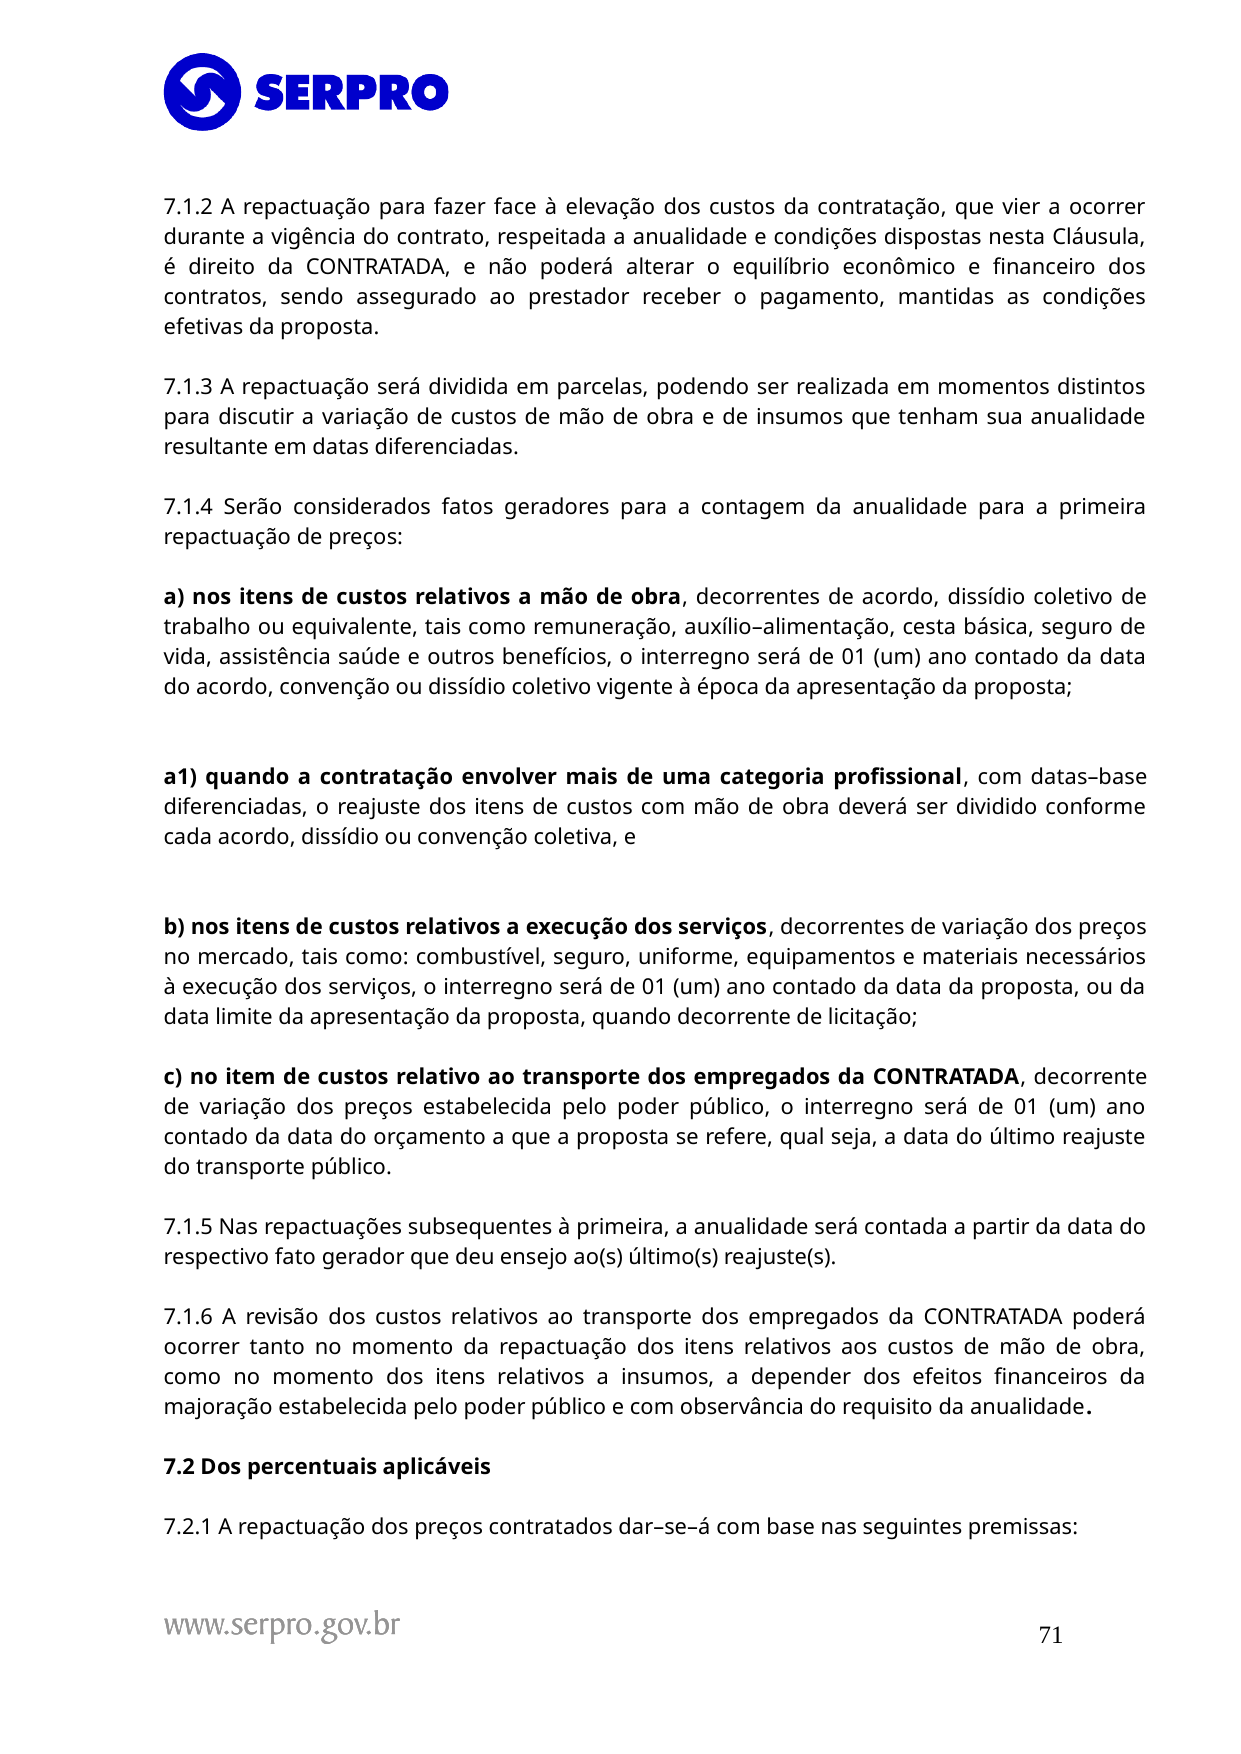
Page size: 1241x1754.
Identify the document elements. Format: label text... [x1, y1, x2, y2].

text 7.1.6 A revisão dos custos relativos ao transporte dos empregados da CONTRATADA poderá ocorrer tanto no momento da repactuação dos itens relativos aos custos de mão de obra, como no momento dos itens relativos a insumos, a depender dos efeitos financeiros da majoração estabelecida pelo poder público e com observância do requisito da anualidade. [163, 1301, 1148, 1421]
text 7.1.4 Serão considerados fatos geradores para a contagem da anualidade para a primeira repactuação de preços: [163, 491, 1148, 551]
text 7.1.2 A repactuação para fazer face à elevação dos custos da contratação, que vier a ocorrer durante a vigência do contrato, respeitada a anualidade e condições dispostas nesta Cláusula, é direito da CONTRATADA, e não poderá alterar o equilíbrio econômico e financeiro dos contratos, sendo assegurado ao prestador receber o pagamento, mantidas as condições efetivas da proposta. [163, 191, 1148, 341]
picture [169, 1610, 395, 1644]
text a1) quando a contratação envolver mais de uma categoria profissional, com datas–base diferenciadas, o reajuste dos itens de custos com mão de obra deverá ser dividido conforme cada acordo, dissídio ou convenção coletiva, e [163, 761, 1148, 851]
text a) nos itens de custos relativos a mão de obra, decorrentes de acordo, dissídio coletivo de trabalho ou equivalente, tais como remuneração, auxílio–alimentação, cesta básica, seguro de vida, assistência saúde e outros benefícios, o interregno será de 01 (um) ano contado da data do acordo, convenção ou dissídio coletivo vigente à época da apresentação da proposta; [163, 581, 1148, 701]
text b) nos itens de custos relativos a execução dos serviços, decorrentes de variação dos preços no mercado, tais como: combustível, seguro, uniforme, equipamentos e materiais necessários à execução dos serviços, o interregno será de 01 (um) ano contado da data da proposta, ou da data limite da apresentação da proposta, quando decorrente de licitação; [163, 911, 1148, 1031]
picture [163, 53, 449, 131]
text 7.2.1 A repactuação dos preços contratados dar–se–á com base nas seguintes premissas: [163, 1511, 1148, 1541]
text 7.1.3 A repactuação será dividida em parcelas, podendo ser realizada em momentos distintos para discutir a variação de custos de mão de obra e de insumos que tenham sua anualidade resultante em datas diferenciadas. [163, 371, 1148, 461]
text 7.2 Dos percentuais aplicáveis [163, 1451, 1148, 1481]
text 7.1.5 Nas repactuações subsequentes à primeira, a anualidade será contada a partir da data do respectivo fato gerador que deu ensejo ao(s) último(s) reajuste(s). [163, 1211, 1148, 1271]
text c) no item de custos relativo ao transporte dos empregados da CONTRATADA, decorrente de variação dos preços estabelecida pelo poder público, o interregno será de 01 (um) ano contado da data do orçamento a que a proposta se refere, qual seja, a data do último reajuste do transporte público. [163, 1061, 1148, 1181]
